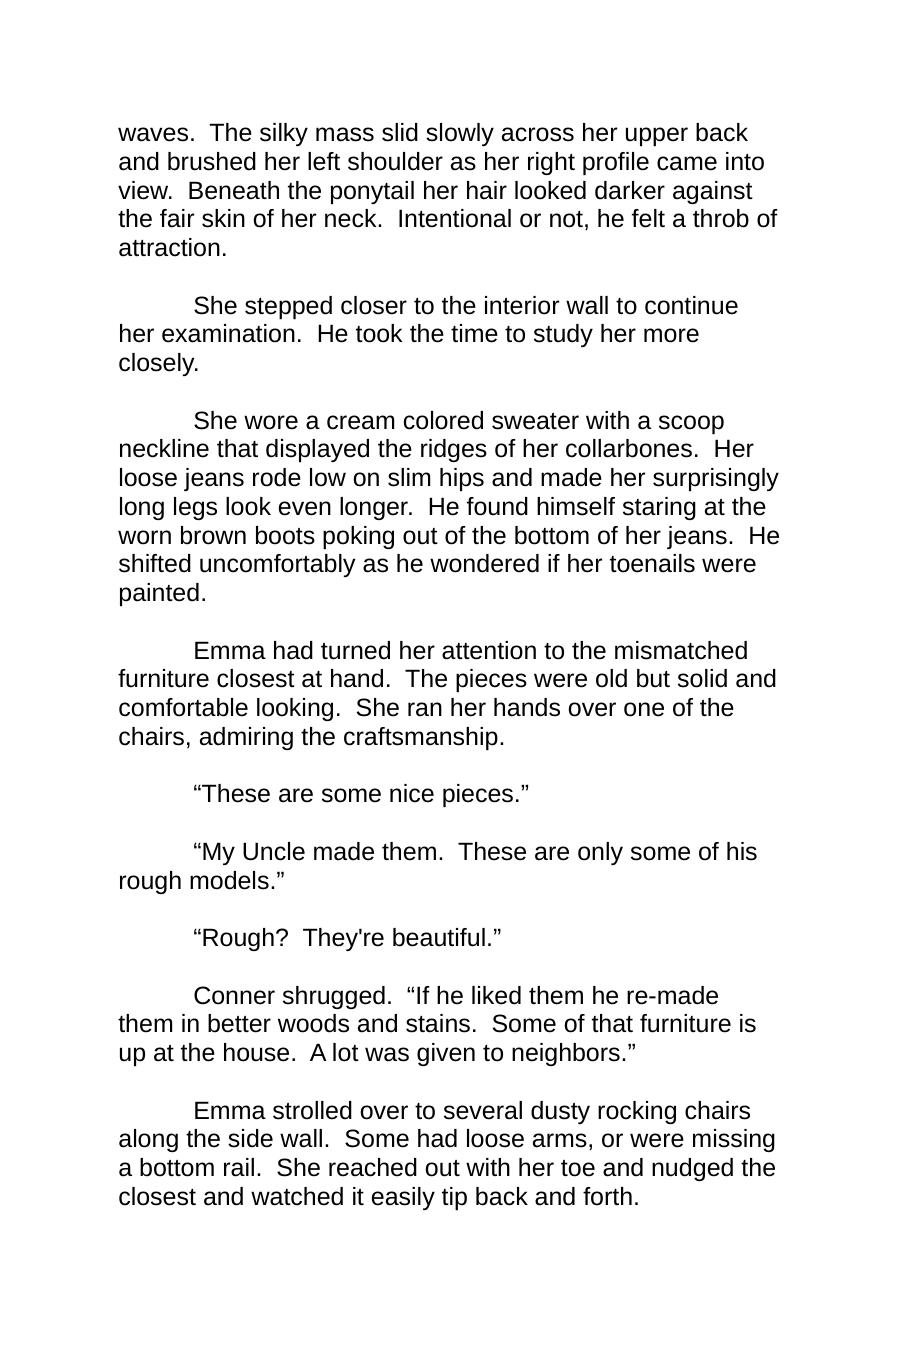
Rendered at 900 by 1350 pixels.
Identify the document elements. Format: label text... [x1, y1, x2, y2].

text Emma strolled over to several dusty rocking chairs along the side wall. Some had loose arms, or were missing a bottom rail. She reached out with her toe and nudged the closest and watched it easily tip back and forth. [118, 1096, 782, 1211]
text “Rough? They're beautiful.” [118, 923, 782, 952]
text Conner shrugged. “If he liked them he re-made them in better woods and stains. Some of that furniture is up at the house. A lot was given to neighbors.” [118, 981, 782, 1067]
text Emma had turned her attention to the mismatched furniture closest at hand. The pieces were old but solid and comfortable looking. She ran her hands over one of the chairs, admiring the craftsmanship. [118, 636, 782, 751]
text “These are some nice pieces.” [118, 779, 782, 808]
text waves. The silky mass slid slowly across her upper back and brushed her left shoulder as her right profile came into view. Beneath the ponytail her hair looked darker against the fair skin of her neck. Intentional or not, he felt a throb of attraction. [118, 118, 782, 262]
text She stepped closer to the interior wall to continue her examination. He took the time to study her more closely. [118, 291, 782, 377]
text “My Uncle made them. These are only some of his rough models.” [118, 837, 782, 894]
text She wore a cream colored sweater with a scoop neckline that displayed the ridges of her collarbones. Her loose jeans rode low on slim hips and made her surprisingly long legs look even longer. He found himself staring at the worn brown boots poking out of the bottom of her jeans. He shifted uncomfortably as he wondered if her toenails were painted. [118, 406, 782, 607]
